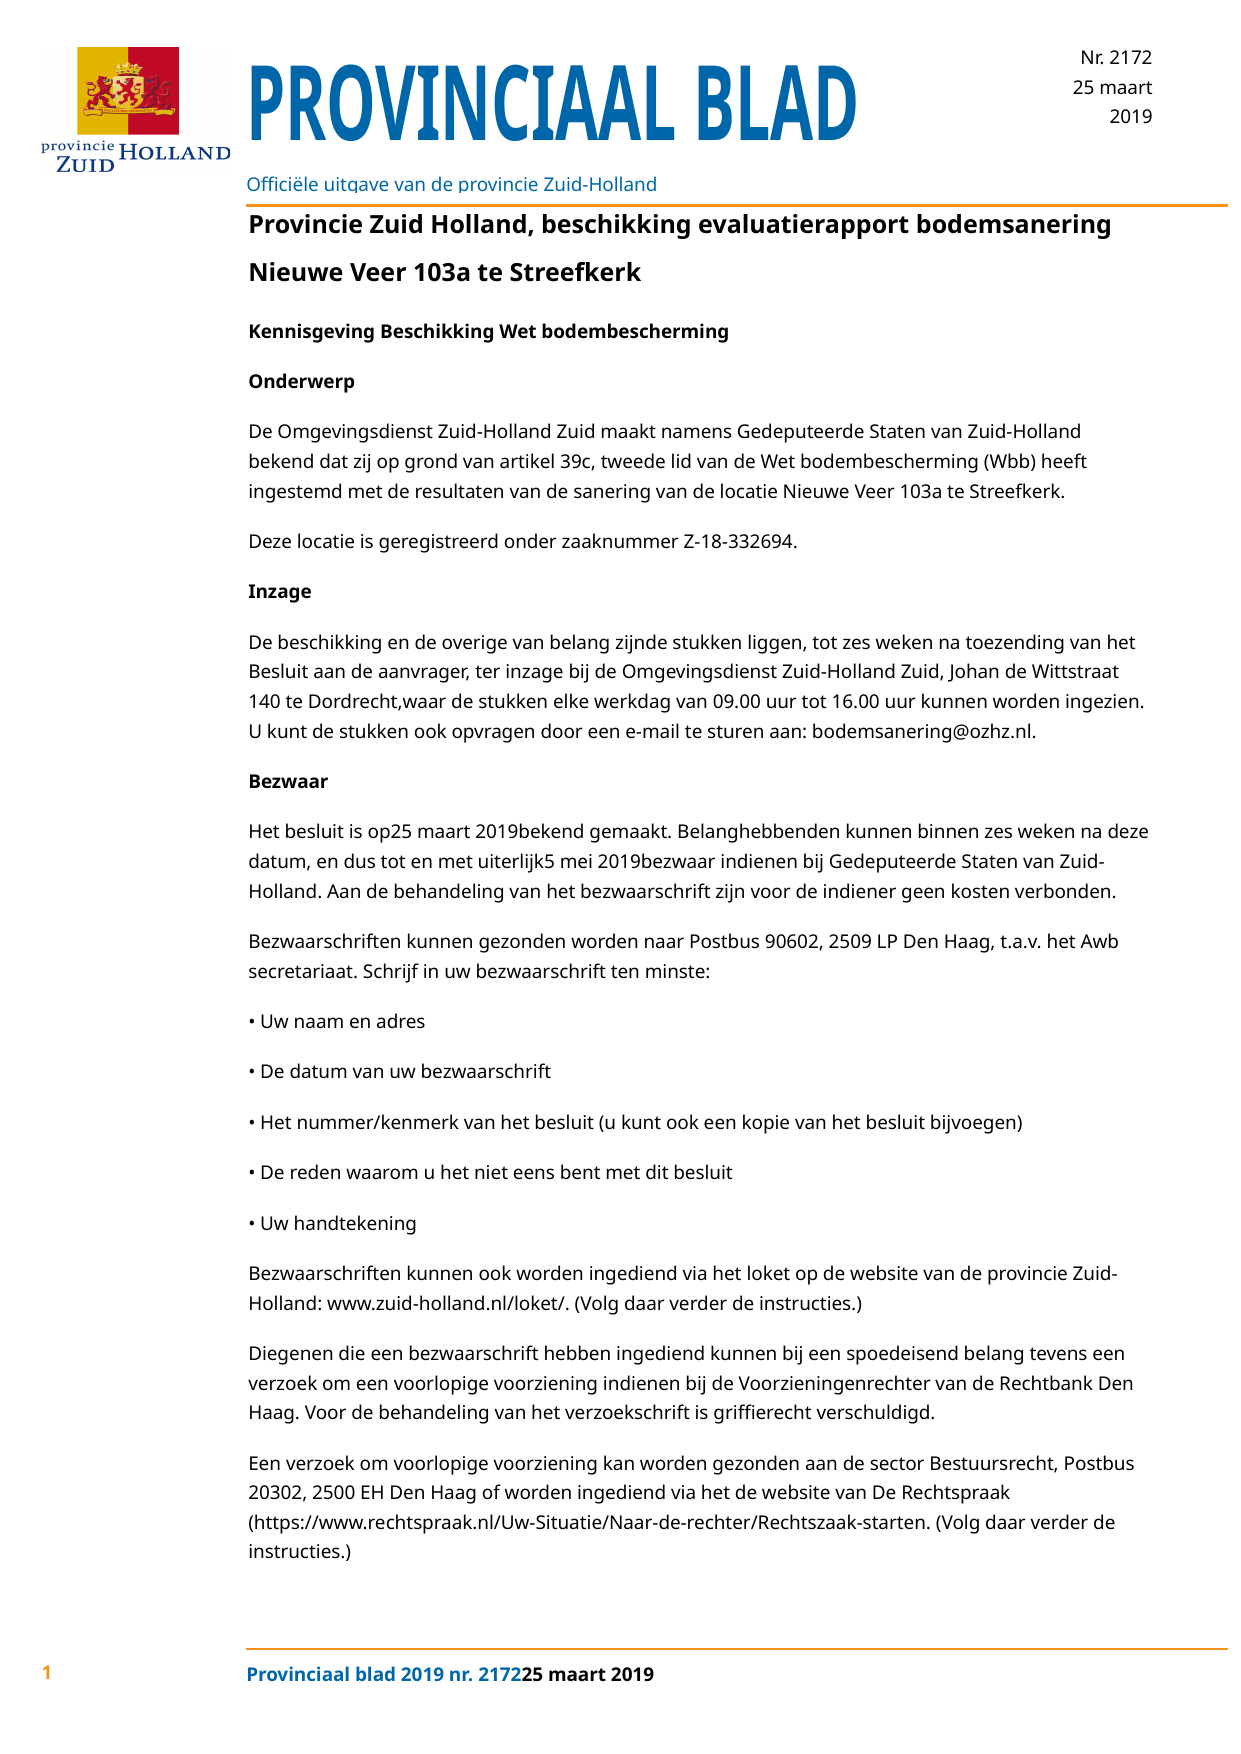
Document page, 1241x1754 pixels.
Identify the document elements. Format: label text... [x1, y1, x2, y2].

text Inzage [248, 579, 1152, 604]
text Kennisgeving Beschikking Wet bodembescherming [248, 318, 1152, 344]
text Onderwerp [248, 368, 1152, 394]
text De beschikking en de overige van belang zijnde stukken liggen, tot zes weken na toezending van het Besluit aan de aanvrager, ter inzage bij de Omgevingsdienst Zuid-Holland Zuid, Johan de Wittstraat 140 te Dordrecht,waar de stukken elke werkdag van 09.00 uur tot 16.00 uur kunnen worden ingezien. U kunt de stukken ook opvragen door een e-mail te sturen aan: bodemsanering@ozhz.nl. [248, 629, 1152, 744]
text • Uw handtekening [248, 1210, 1152, 1236]
text Bezwaar [248, 768, 1152, 794]
text • Het nummer/kenmerk van het besluit (u kunt ook een kopie van het besluit bijvoegen) [248, 1109, 1152, 1135]
text • Uw naam en adres [248, 1008, 1152, 1034]
text Het besluit is op25 maart 2019bekend gemaakt. Belanghebbenden kunnen binnen zes weken na deze datum, en dus tot en met uiterlijk5 mei 2019bezwaar indienen bij Gedeputeerde Staten van Zuid-Holland. Aan de behandeling van het bezwaarschrift zijn voor de indiener geen kosten verbonden. [248, 819, 1152, 904]
text De Omgevingsdienst Zuid-Holland Zuid maakt namens Gedeputeerde Staten van Zuid-Holland bekend dat zij op grond van artikel 39c, tweede lid van de Wet bodembescherming (Wbb) heeft ingestemd met de resultaten van de sanering van de locatie Nieuwe Veer 103a te Streefkerk. [248, 419, 1152, 504]
text • De reden waarom u het niet eens bent met dit besluit [248, 1159, 1152, 1185]
text Een verzoek om voorlopige voorziening kan worden gezonden aan de sector Bestuursrecht, Postbus 20302, 2500 EH Den Haag of worden ingediend via het de website van De Rechtspraak (https://www.rechtspraak.nl/Uw-Situatie/Naar-de-rechter/Rechtszaak-starten. (Volg daar verder de instructies.) [248, 1450, 1152, 1564]
text Provincie Zuid Holland, beschikking evaluatierapport bodemsanering Nieuwe Veer 103a te Streefkerk [248, 207, 1152, 288]
text Diegenen die een bezwaarschrift hebben ingediend kunnen bij een spoedeisend belang tevens een verzoek om een voorlopige voorziening indienen bij de Voorzieningenrechter van de Rechtbank Den Haag. Voor de behandeling van het verzoekschrift is griffierecht verschuldigd. [248, 1340, 1152, 1425]
text Bezwaarschriften kunnen ook worden ingediend via het loket op de website van de provincie Zuid-Holland: www.zuid-holland.nl/loket/. (Volg daar verder de instructies.) [248, 1260, 1152, 1316]
text Deze locatie is geregistreerd onder zaaknummer Z-18-332694. [248, 528, 1152, 554]
picture [41, 47, 231, 172]
text • De datum van uw bezwaarschrift [248, 1059, 1152, 1084]
text Bezwaarschriften kunnen gezonden worden naar Postbus 90602, 2509 LP Den Haag, t.a.v. het Awb secretariaat. Schrijf in uw bezwaarschrift ten minste: [248, 928, 1152, 984]
